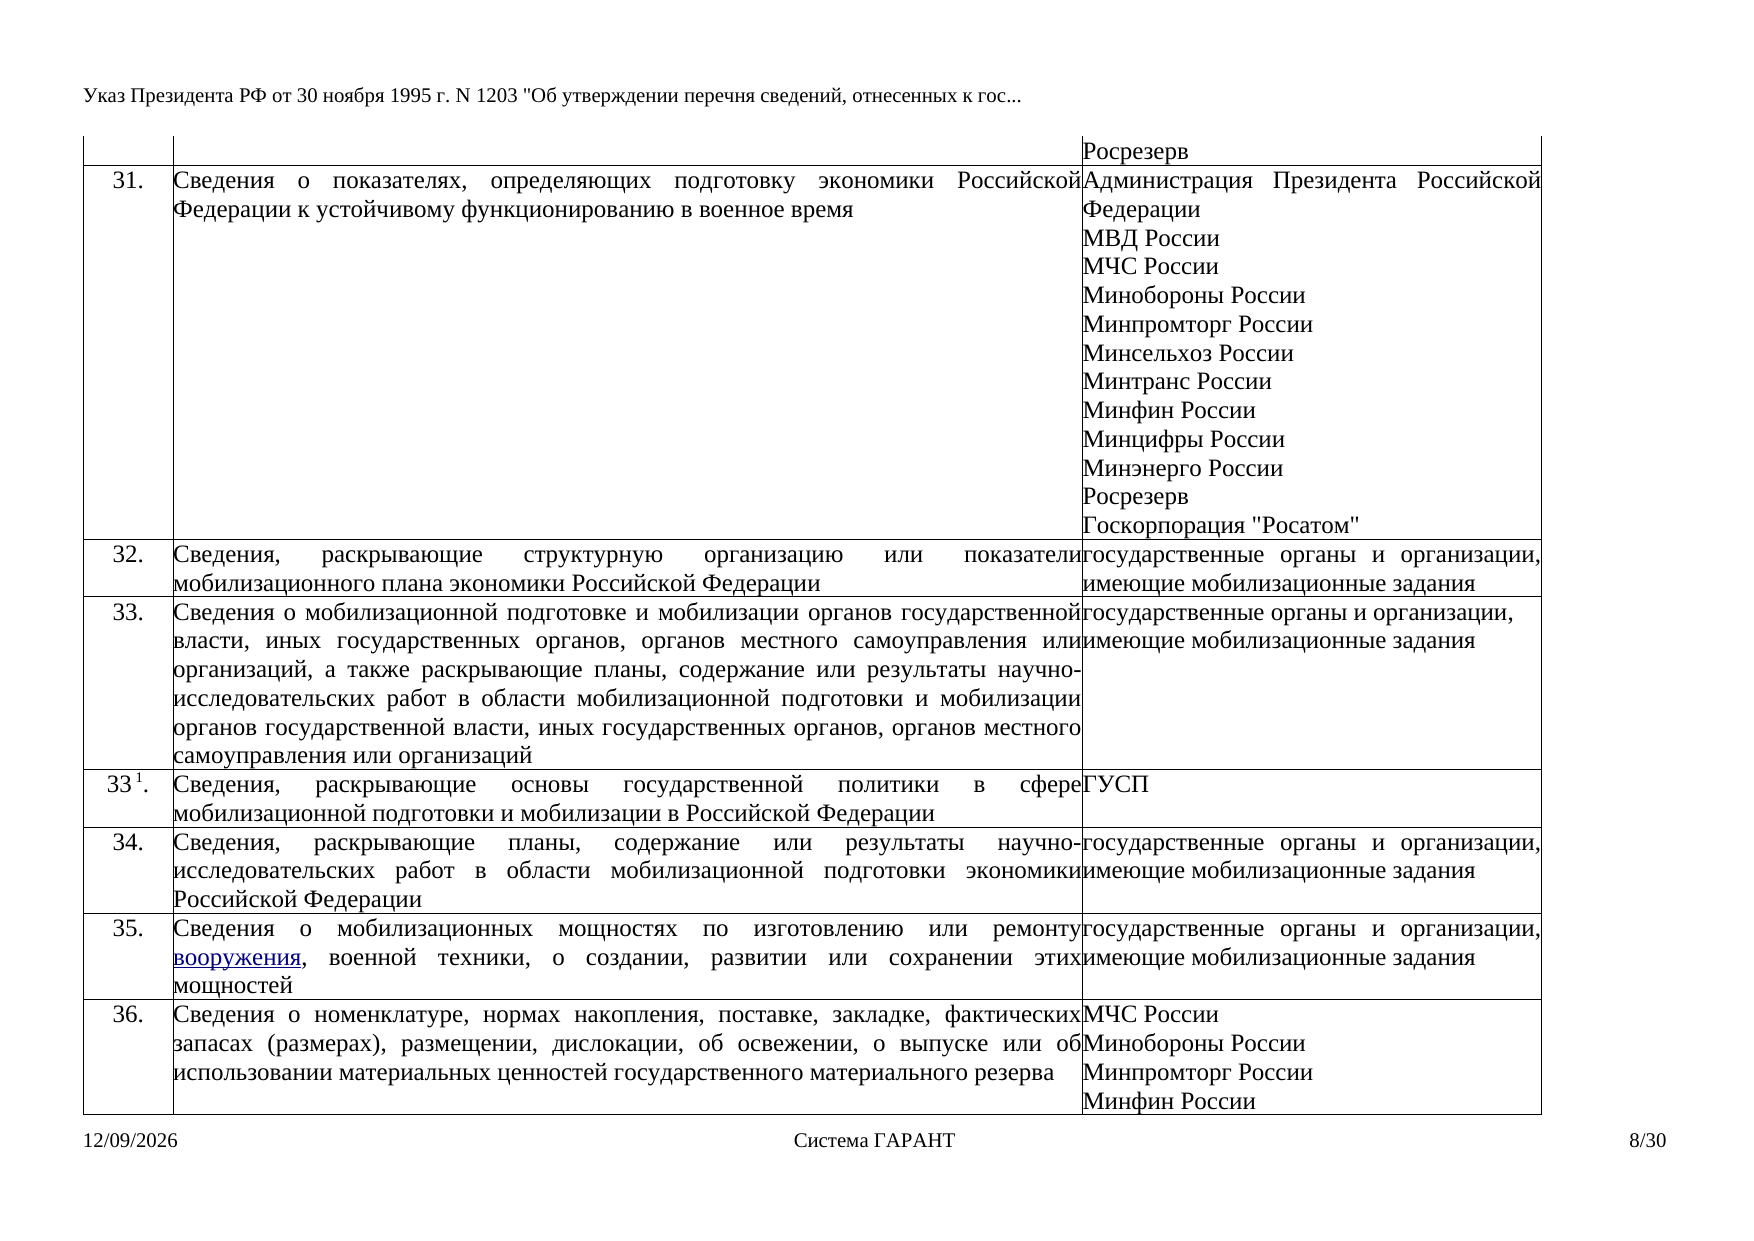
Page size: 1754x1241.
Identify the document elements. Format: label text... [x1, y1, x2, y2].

table_cell Сведения, раскрывающие основы государственной политики в сфере мобилизационной подготовки и мобилизации в Российской Федерации [174, 770, 1082, 827]
table_cell 33 1. [84, 770, 173, 827]
table_cell Администрация Президента Российской Федерации МВД России МЧС России Минобороны России Минпромторг России Минсельхоз России Минтранс России Минфин России Минцифры России Минэнерго России Росрезерв Госкорпорация "Росатом" [1083, 166, 1541, 539]
table_cell ГУСП [1083, 770, 1541, 827]
table_cell 36. [84, 1000, 173, 1114]
table_cell Росрезерв [1083, 136, 1541, 165]
table_cell 32. [84, 540, 173, 596]
table_cell [174, 136, 1082, 165]
table_cell 33. [84, 597, 173, 769]
table_cell государственные органы и организации, имеющие мобилизационные задания [1083, 828, 1541, 913]
table_cell государственные органы и организации, имеющие мобилизационные задания [1083, 914, 1541, 999]
table_cell 31. [84, 166, 173, 539]
table_cell Сведения о номенклатуре, нормах накопления, поставке, закладке, фактических запасах (размерах), размещении, дислокации, об освежении, о выпуске или об использовании материальных ценностей государственного материального резерва [174, 1000, 1082, 1114]
table_cell МЧС России Минобороны России Минпромторг России Минфин России [1083, 1000, 1541, 1114]
table_cell государственные органы и организации, имеющие мобилизационные задания [1083, 540, 1541, 596]
table_cell [84, 136, 173, 165]
table_cell Сведения о мобилизационных мощностях по изготовлению или ремонту вооружения, военной техники, о создании, развитии или сохранении этих мощностей [174, 914, 1082, 999]
table_cell государственные органы и организации, имеющие мобилизационные задания [1083, 597, 1541, 769]
table_cell 34. [84, 828, 173, 913]
table_cell Сведения, раскрывающие планы, содержание или результаты научно-исследовательских работ в области мобилизационной подготовки экономики Российской Федерации [174, 828, 1082, 913]
table_cell Сведения о мобилизационной подготовке и мобилизации органов государственной власти, иных государственных органов, органов местного самоуправления или организаций, а также раскрывающие планы, содержание или результаты научно-исследовательских работ в области мобилизационной подготовки и мобилизации органов государственной власти, иных государственных органов, органов местного самоуправления или организаций [174, 597, 1082, 769]
table_cell Сведения, раскрывающие структурную организацию или показатели мобилизационного плана экономики Российской Федерации [174, 540, 1082, 596]
table_cell 35. [84, 914, 173, 999]
table_cell Сведения о показателях, определяющих подготовку экономики Российской Федерации к устойчивому функционированию в военное время [174, 166, 1082, 539]
